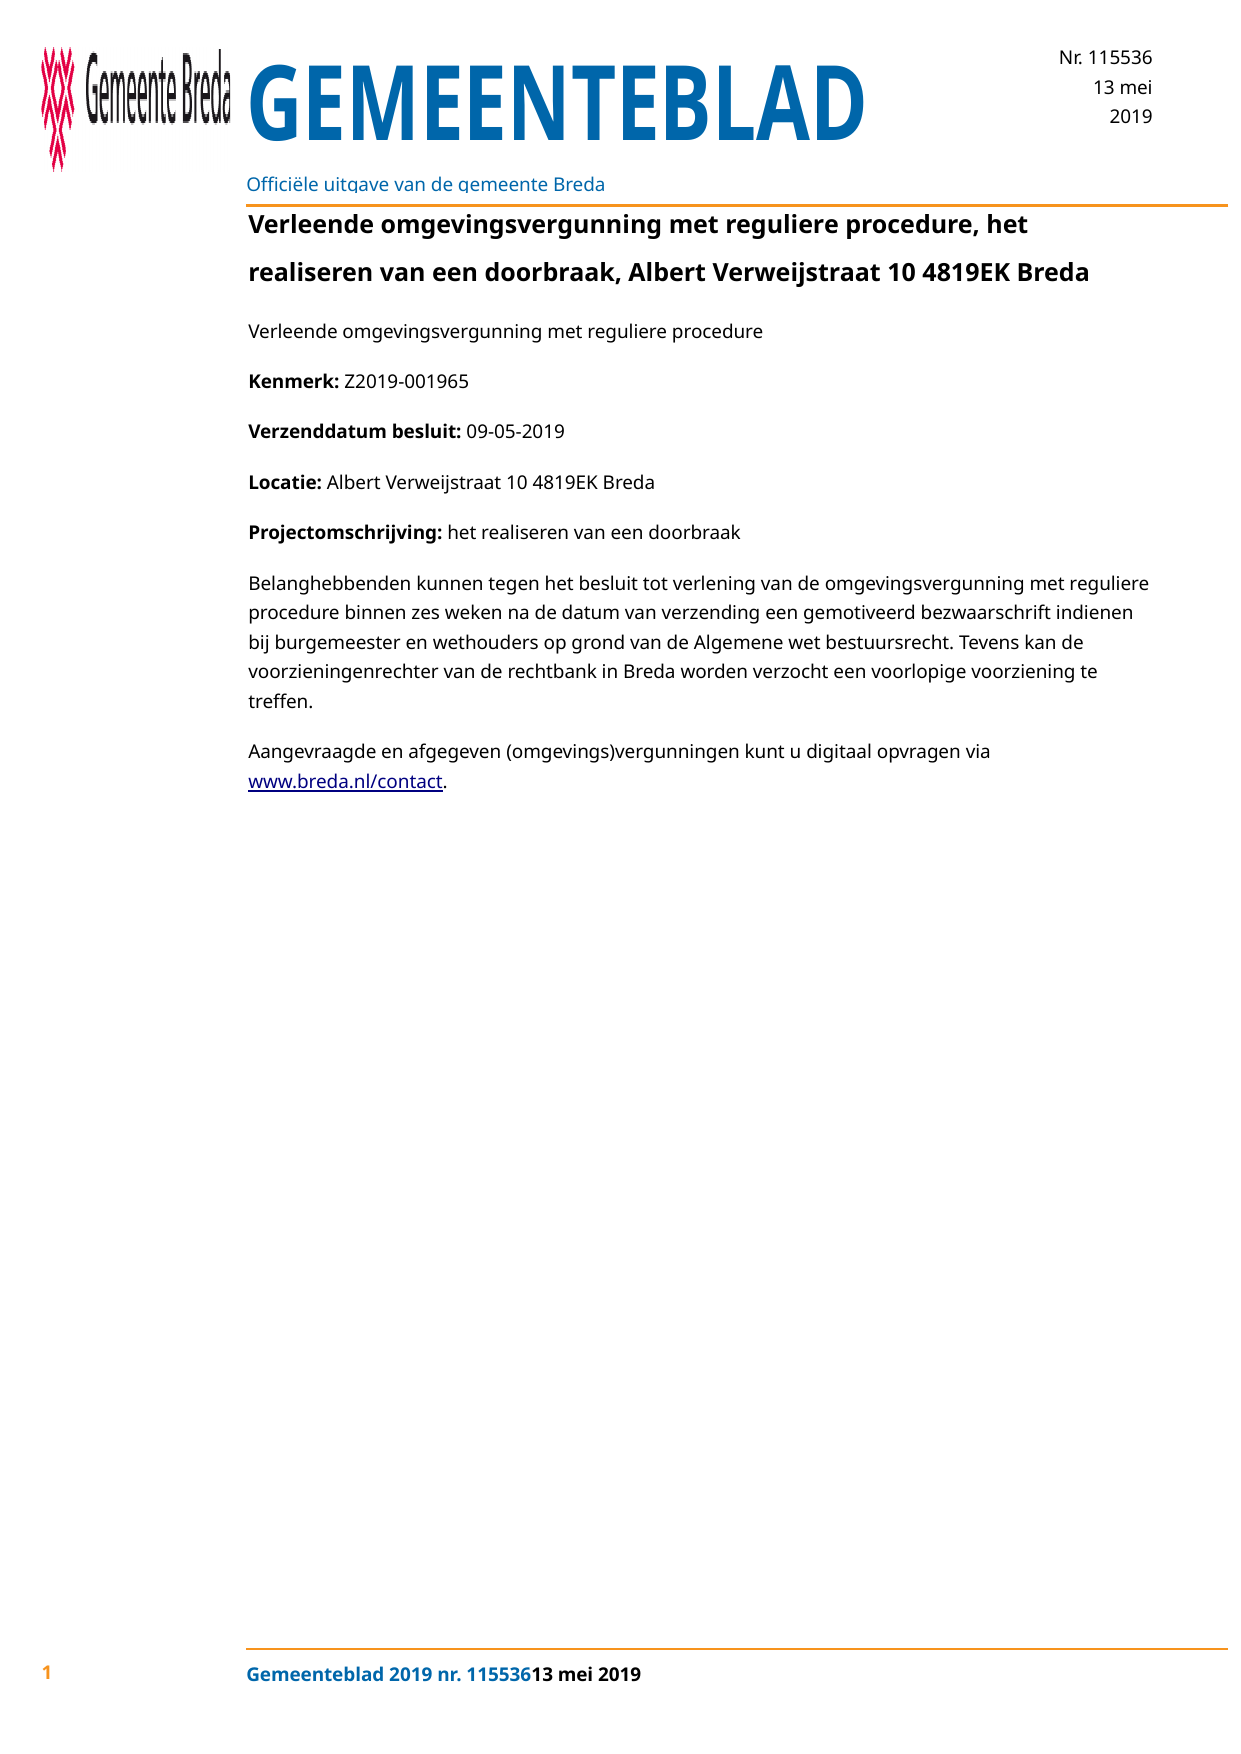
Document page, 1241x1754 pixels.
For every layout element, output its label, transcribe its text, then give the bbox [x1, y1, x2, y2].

text Aangevraagde en afgegeven (omgevings)vergunningen kunt u digitaal opvragen via www.breda.nl/contact. [248, 739, 1152, 794]
text Locatie: Albert Verweijstraat 10 4819EK Breda [248, 469, 1152, 495]
text Verleende omgevingsvergunning met reguliere procedure, het realiseren van een doorbraak, Albert Verweijstraat 10 4819EK Breda [248, 207, 1152, 288]
text Projectomschrijving: het realiseren van een doorbraak [248, 519, 1152, 545]
text Kenmerk: Z2019-001965 [248, 368, 1152, 394]
text Verzenddatum besluit: 09-05-2019 [248, 419, 1152, 444]
picture [41, 47, 231, 172]
text Verleende omgevingsvergunning met reguliere procedure [248, 318, 1152, 344]
text Belanghebbenden kunnen tegen het besluit tot verlening van de omgevingsvergunning met reguliere procedure binnen zes weken na de datum van verzending een gemotiveerd bezwaarschrift indienen bij burgemeester en wethouders op grond van de Algemene wet bestuursrecht. Tevens kan de voorzieningenrechter van de rechtbank in Breda worden verzocht een voorlopige voorziening te treffen. [248, 570, 1152, 714]
